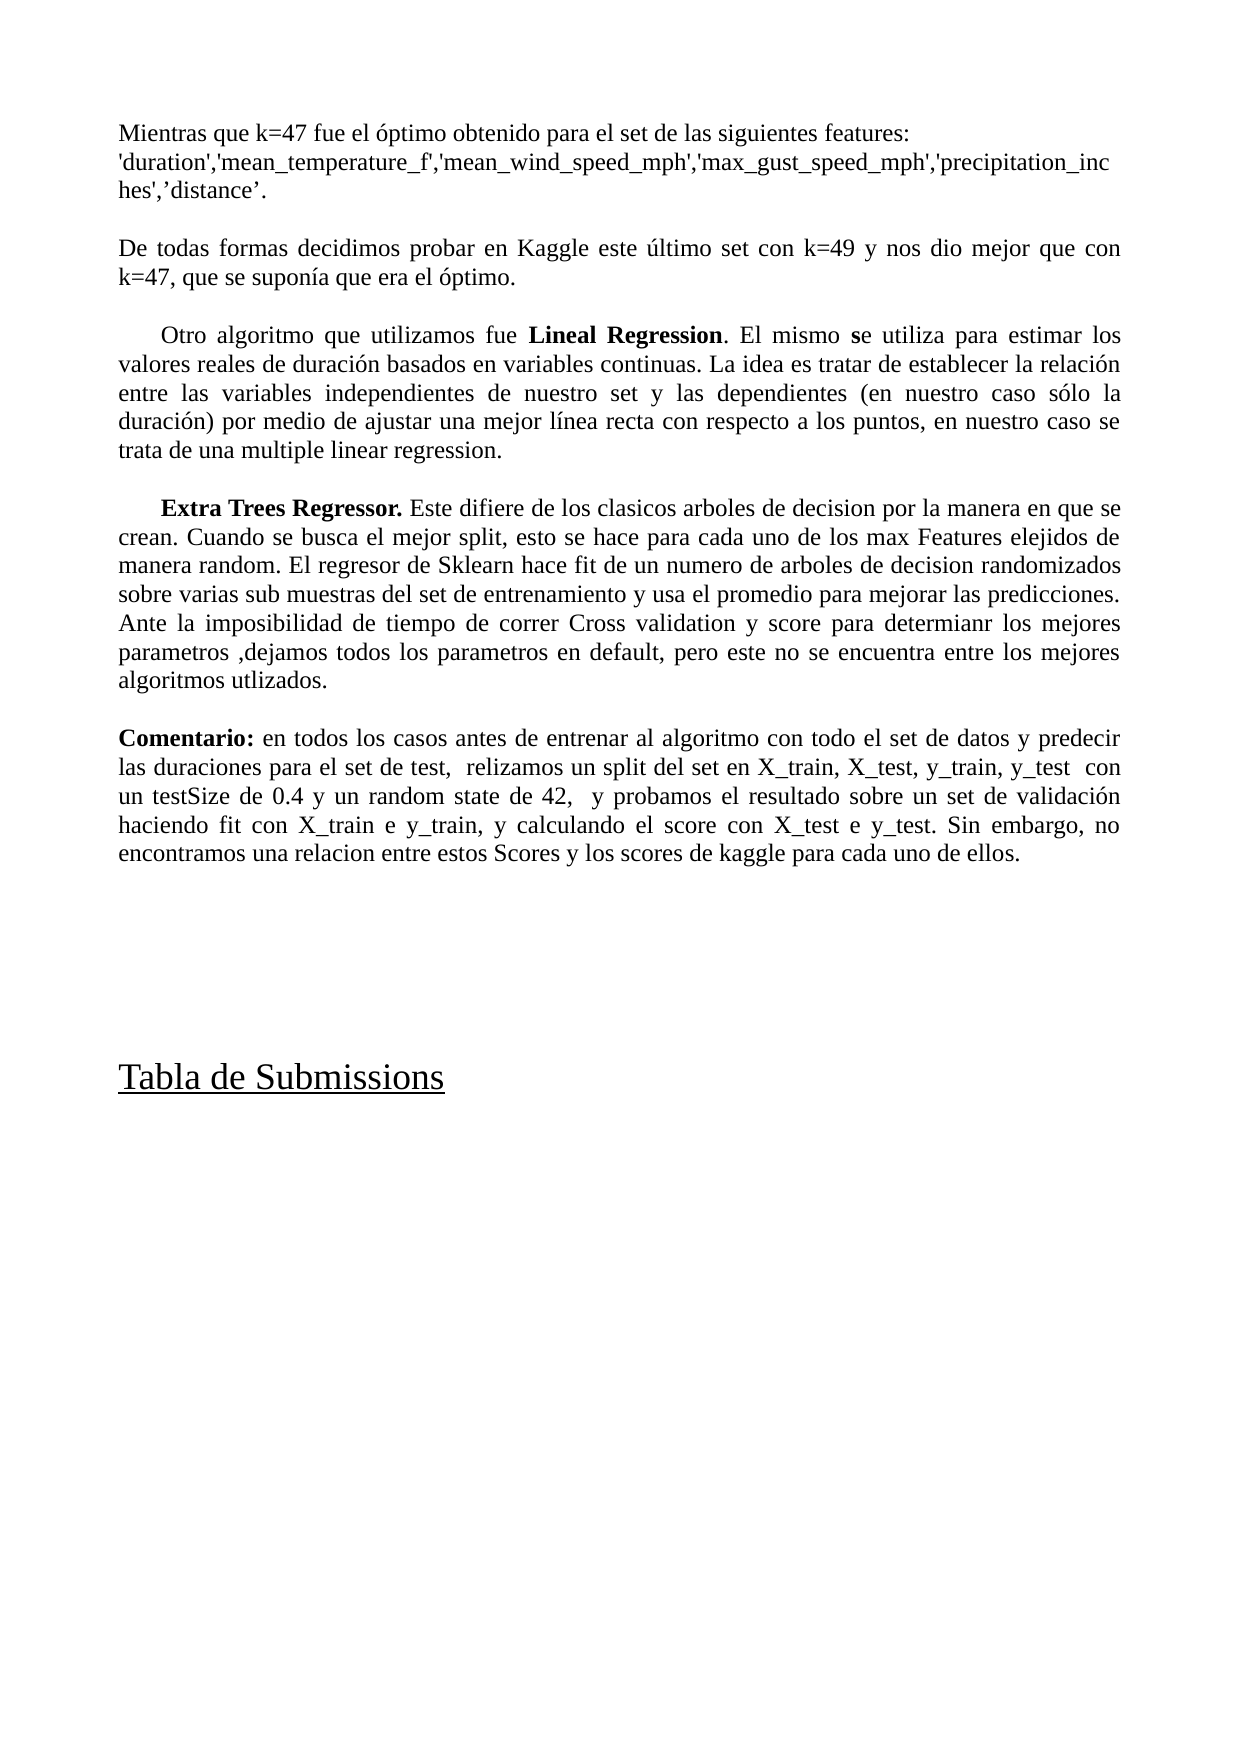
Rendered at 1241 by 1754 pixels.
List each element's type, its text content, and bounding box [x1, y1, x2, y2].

text Tabla de Submissions [118, 1054, 1122, 1098]
text Comentario: en todos los casos antes de entrenar al algoritmo con todo el set de datos y predecir las duraciones para el set de test, relizamos un split del set en X_train, X_test, y_train, y_test con un testSize de 0.4 y un random state de 42, y probamos el resultado sobre un set de validación haciendo fit con X_train e y_train, y calculando el score con X_test e y_test. Sin embargo, no encontramos una relacion entre estos Scores y los scores de kaggle para cada uno de ellos. [118, 723, 1122, 867]
text De todas formas decidimos probar en Kaggle este último set con k=49 y nos dio mejor que con k=47, que se suponía que era el óptimo. [118, 233, 1122, 291]
text Extra Trees Regressor. Este difiere de los clasicos arboles de decision por la manera en que se crean. Cuando se busca el mejor split, esto se hace para cada uno de los max Features elejidos de manera random. El regresor de Sklearn hace fit de un numero de arboles de decision randomizados sobre varias sub muestras del set de entrenamiento y usa el promedio para mejorar las predicciones. Ante la imposibilidad de tiempo de correr Cross validation y score para determianr los mejores parametros ,dejamos todos los parametros en default, pero este no se encuentra entre los mejores algoritmos utlizados. [118, 493, 1122, 694]
text Otro algoritmo que utilizamos fue Lineal Regression. El mismo se utiliza para estimar los valores reales de duración basados en variables continuas. La idea es tratar de establecer la relación entre las variables independientes de nuestro set y las dependientes (en nuestro caso sólo la duración) por medio de ajustar una mejor línea recta con respecto a los puntos, en nuestro caso se trata de una multiple linear regression. [118, 320, 1122, 464]
text Mientras que k=47 fue el óptimo obtenido para el set de las siguientes features: 'duration','mean_temperature_f','mean_wind_speed_mph','max_gust_speed_mph','precipitation_inches',’distance’. [118, 118, 1122, 204]
